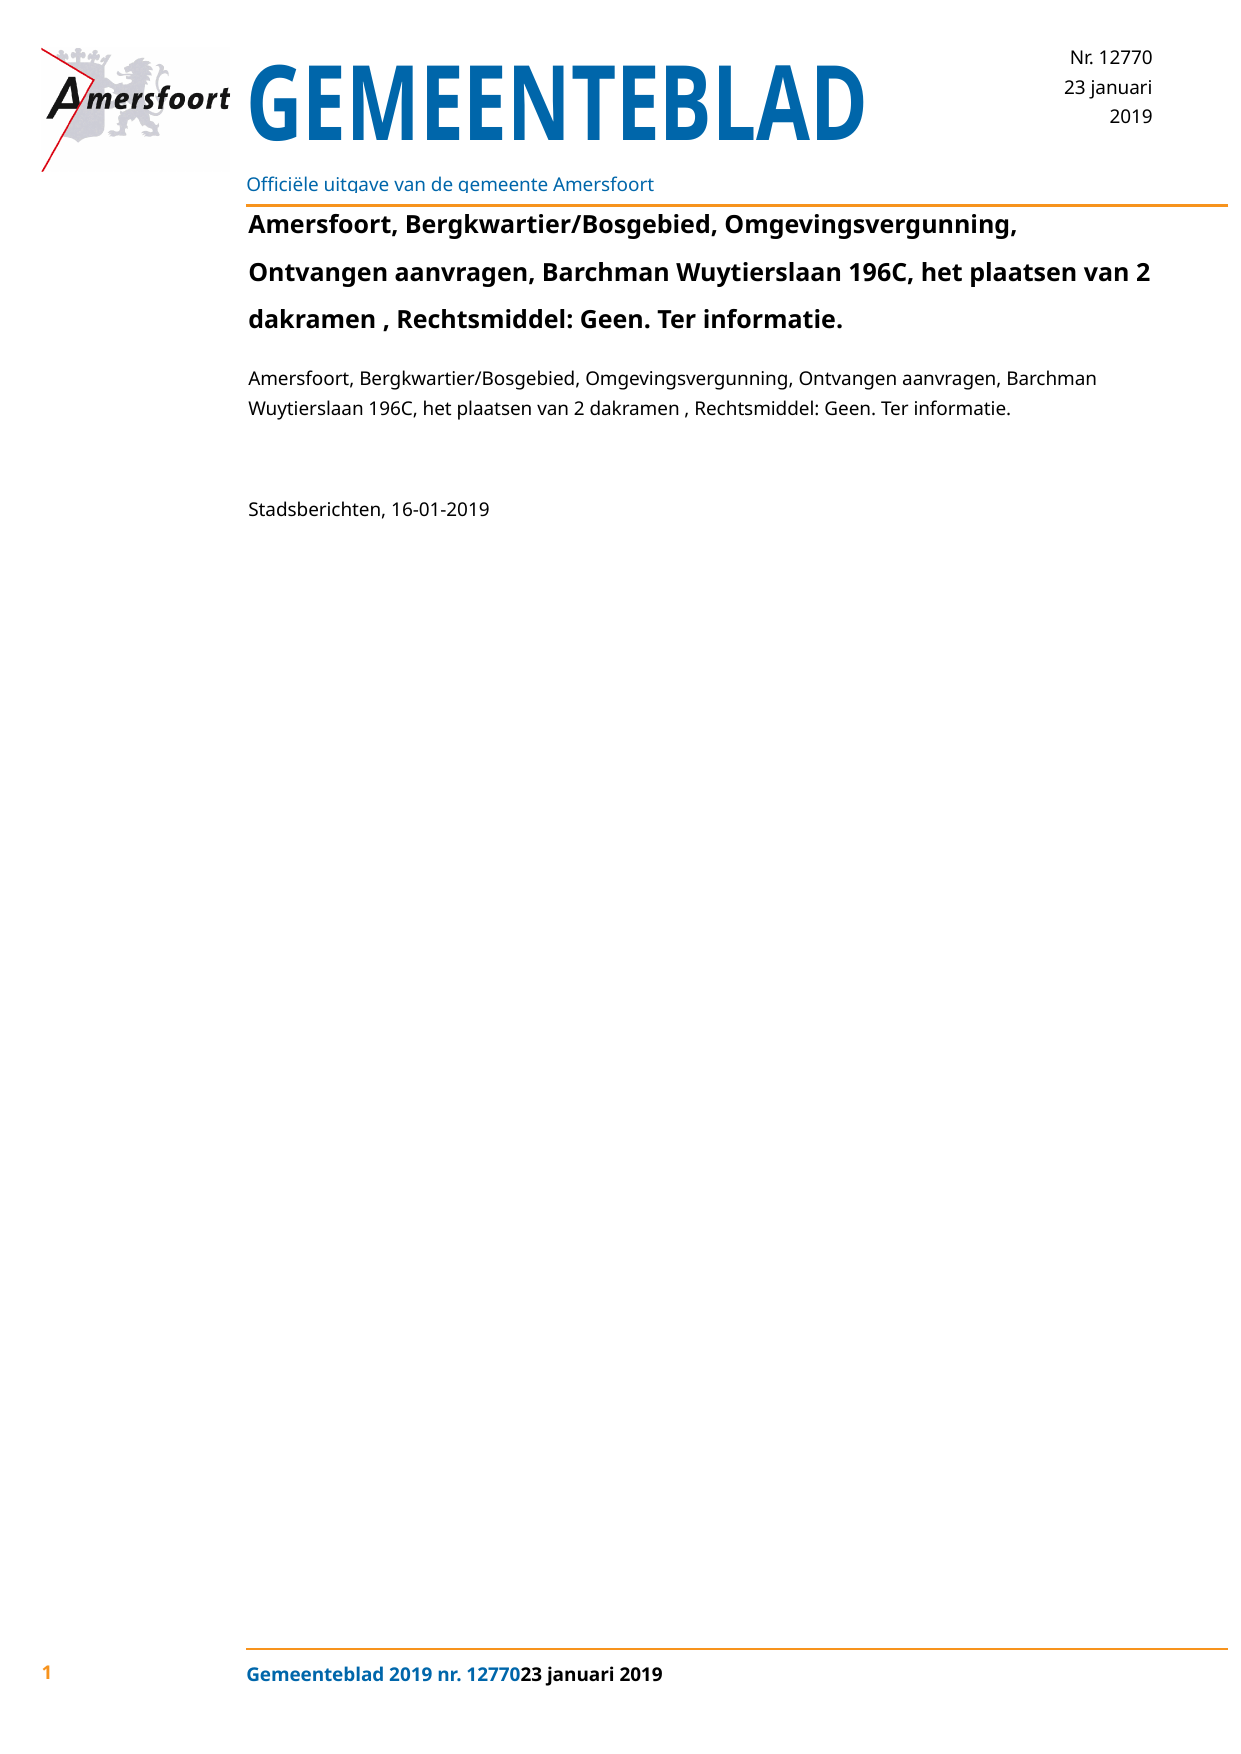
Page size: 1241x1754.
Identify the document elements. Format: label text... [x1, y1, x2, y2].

text Amersfoort, Bergkwartier/Bosgebied, Omgevingsvergunning, Ontvangen aanvragen, Barchman Wuytierslaan 196C, het plaatsen van 2 dakramen , Rechtsmiddel: Geen. Ter informatie. [248, 366, 1152, 421]
picture [41, 47, 231, 172]
text Amersfoort, Bergkwartier/Bosgebied, Omgevingsvergunning, Ontvangen aanvragen, Barchman Wuytierslaan 196C, het plaatsen van 2 dakramen , Rechtsmiddel: Geen. Ter informatie. [248, 207, 1152, 336]
text Stadsberichten, 16-01-2019 [248, 496, 1152, 522]
